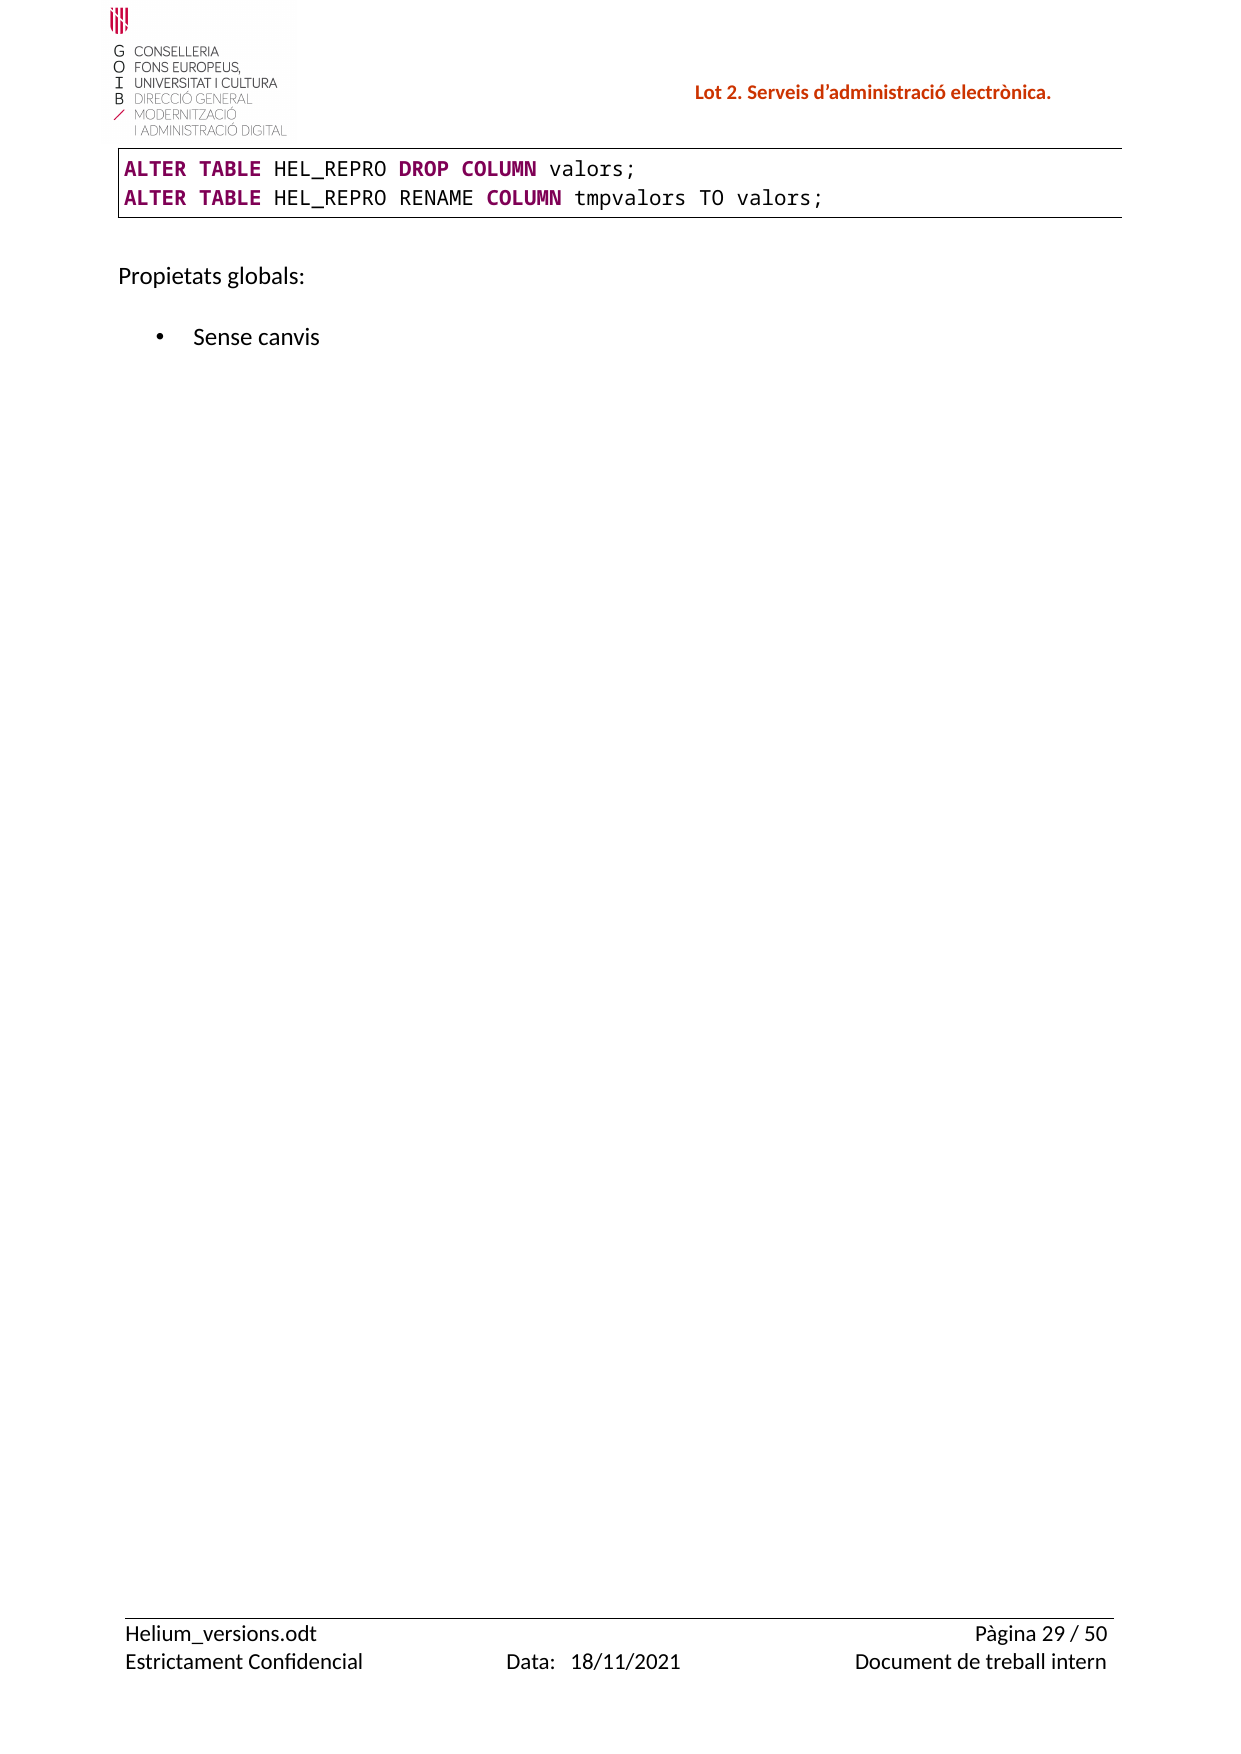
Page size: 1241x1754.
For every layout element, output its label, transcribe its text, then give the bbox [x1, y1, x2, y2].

picture [100, 0, 297, 144]
table_header ALTER TABLE HEL_REPRO DROP COLUMN valors; ALTER TABLE HEL_REPRO RENAME COLUMN tmpvalors TO valors; [119, 149, 1122, 217]
text Propietats globals: [118, 261, 1122, 291]
list Sense canvis [156, 322, 1122, 352]
